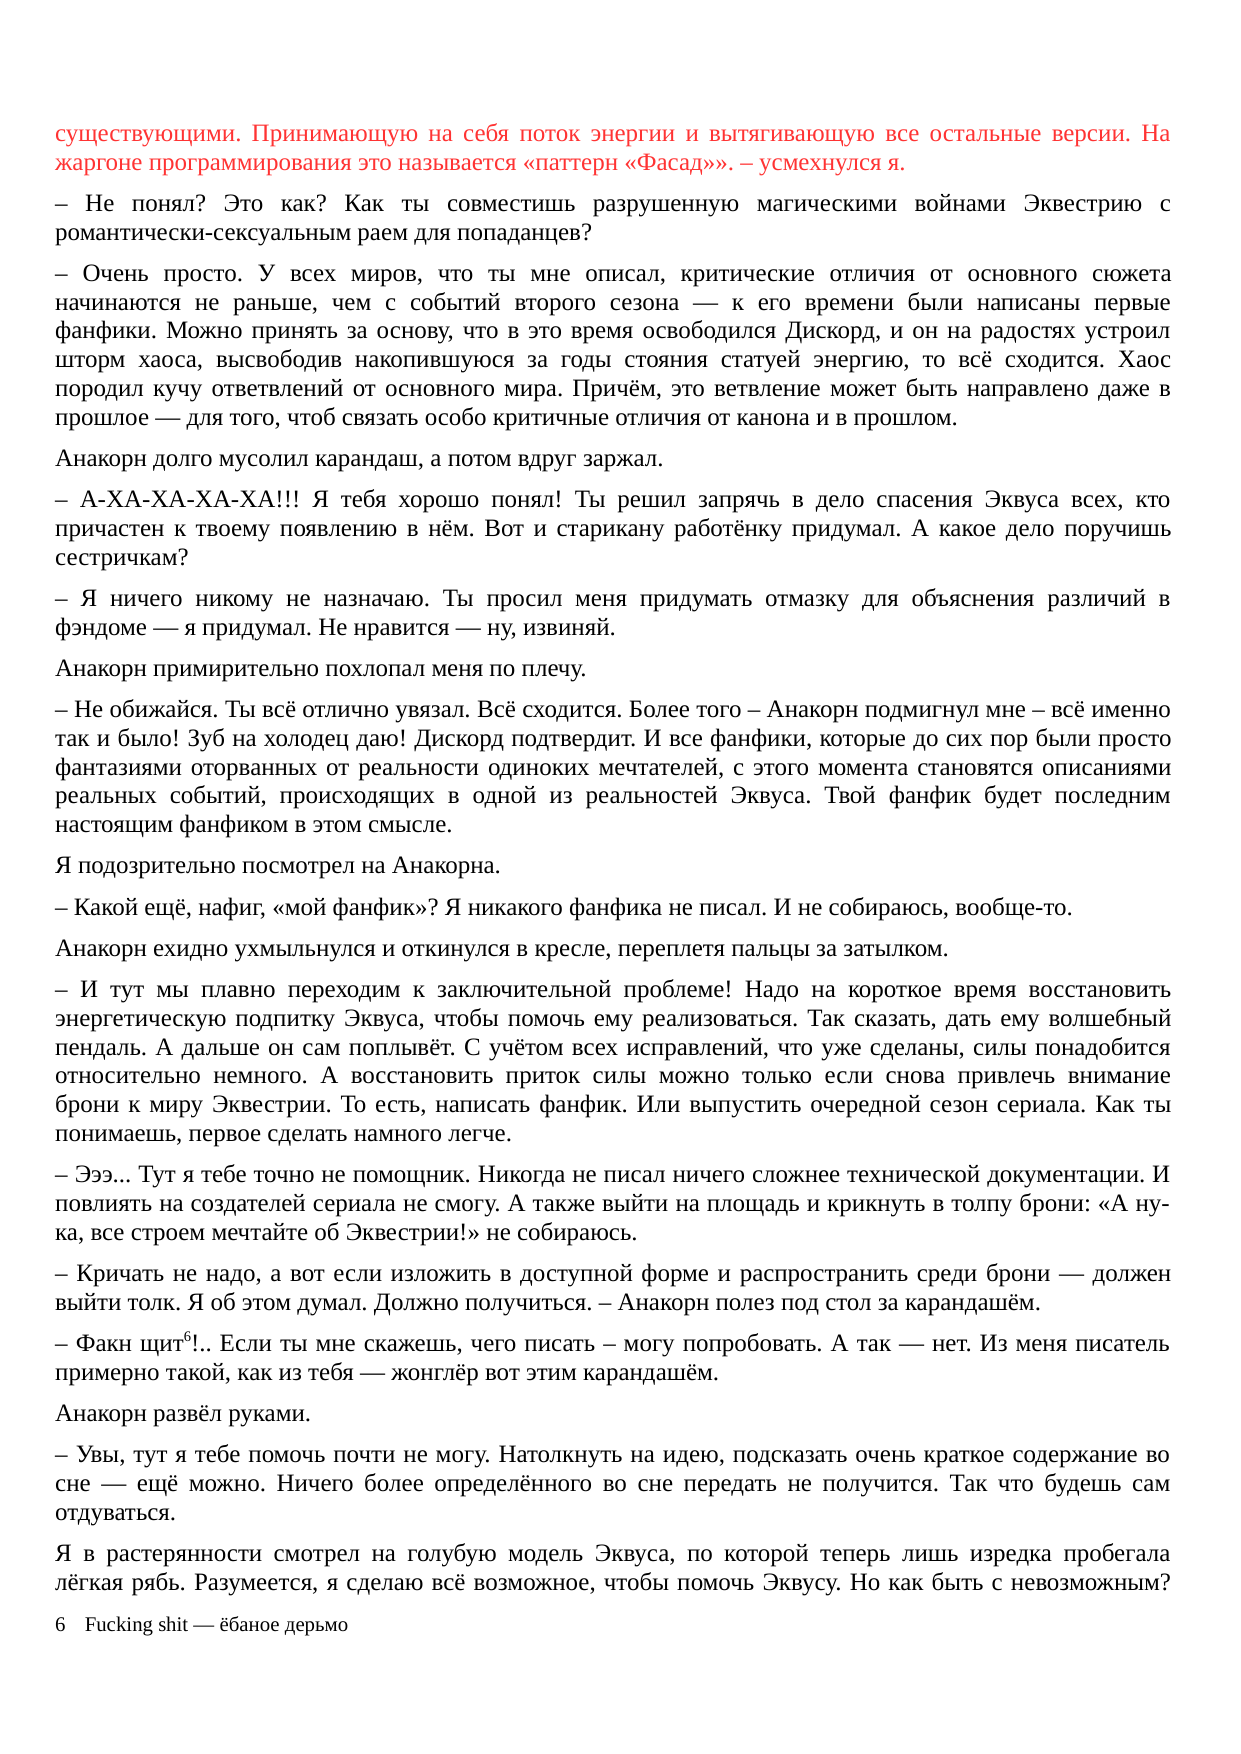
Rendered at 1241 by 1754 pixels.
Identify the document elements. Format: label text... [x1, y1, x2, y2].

text – Увы, тут я тебе помочь почти не могу. Натолкнуть на идею, подсказать очень краткое содержание во сне — ещё можно. Ничего более определённого во сне передать не получится. Так что будешь сам отдуваться. [55, 1439, 1172, 1526]
text Анакорн долго мусолил карандаш, а потом вдруг заржал. [55, 443, 1172, 472]
text существующими. Принимающую на себя поток энергии и вытягивающую все остальные версии. На жаргоне программирования это называется «паттерн «Фасад»». – усмехнулся я. [55, 118, 1172, 176]
text Анакорн примирительно похлопал меня по плечу. [55, 653, 1172, 682]
text – Я ничего никому не назначаю. Ты просил меня придумать отмазку для объяснения различий в фэндоме — я придумал. Не нравится — ну, извиняй. [55, 583, 1172, 641]
text Fucking shit — ёбаное дерьмо [55, 1612, 1172, 1636]
text Анакорн развёл руками. [55, 1398, 1172, 1427]
text – Эээ... Тут я тебе точно не помощник. Никогда не писал ничего сложнее технической документации. И повлиять на создателей сериала не смогу. А также выйти на площадь и крикнуть в толпу брони: «А ну-ка, все строем мечтайте об Эквестрии!» не собираюсь. [55, 1159, 1172, 1246]
text – А-ХА-ХА-ХА-ХА!!! Я тебя хорошо понял! Ты решил запрячь в дело спасения Эквуса всех, кто причастен к твоему появлению в нём. Вот и старикану работёнку придумал. А какое дело поручишь сестричкам? [55, 484, 1172, 571]
text Я подозрительно посмотрел на Анакорна. [55, 851, 1172, 879]
text – Факн щит!.. Если ты мне скажешь, чего писать – могу попробовать. А так — нет. Из меня писатель примерно такой, как из тебя — жонглёр вот этим карандашём. [55, 1328, 1172, 1386]
text – Не понял? Это как? Как ты совместишь разрушенную магическими войнами Эквестрию с романтически-сексуальным раем для попаданцев? [55, 188, 1172, 246]
text Я в растерянности смотрел на голубую модель Эквуса, по которой теперь лишь изредка пробегала лёгкая рябь. Разумеется, я сделаю всё возможное, чтобы помочь Эквусу. Но как быть с невозможным? [55, 1538, 1172, 1596]
text Анакорн ехидно ухмыльнулся и откинулся в кресле, переплетя пальцы за затылком. [55, 933, 1172, 962]
text – Какой ещё, нафиг, «мой фанфик»? Я никакого фанфика не писал. И не собираюсь, вообще-то. [55, 892, 1172, 921]
text – И тут мы плавно переходим к заключительной проблеме! Надо на короткое время восстановить энергетическую подпитку Эквуса, чтобы помочь ему реализоваться. Так сказать, дать ему волшебный пендаль. А дальше он сам поплывёт. С учётом всех исправлений, что уже сделаны, силы понадобится относительно немного. А восстановить приток силы можно только если снова привлечь внимание брони к миру Эквестрии. То есть, написать фанфик. Или выпустить очередной сезон сериала. Как ты понимаешь, первое сделать намного легче. [55, 974, 1172, 1147]
text – Очень просто. У всех миров, что ты мне описал, критические отличия от основного сюжета начинаются не раньше, чем с событий второго сезона — к его времени были написаны первые фанфики. Можно принять за основу, что в это время освободился Дискорд, и он на радостях устроил шторм хаоса, высвободив накопившуюся за годы стояния статуей энергию, то всё сходится. Хаос породил кучу ответвлений от основного мира. Причём, это ветвление может быть направлено даже в прошлое — для того, чтоб связать особо критичные отличия от канона и в прошлом. [55, 258, 1172, 431]
text – Кричать не надо, а вот если изложить в доступной форме и распространить среди брони — должен выйти толк. Я об этом думал. Должно получиться. – Анакорн полез под стол за карандашём. [55, 1258, 1172, 1316]
text – Не обижайся. Ты всё отлично увязал. Всё сходится. Более того – Анакорн подмигнул мне – всё именно так и было! Зуб на холодец даю! Дискорд подтвердит. И все фанфики, которые до сих пор были просто фантазиями оторванных от реальности одиноких мечтателей, с этого момента становятся описаниями реальных событий, происходящих в одной из реальностей Эквуса. Твой фанфик будет последним настоящим фанфиком в этом смысле. [55, 694, 1172, 838]
